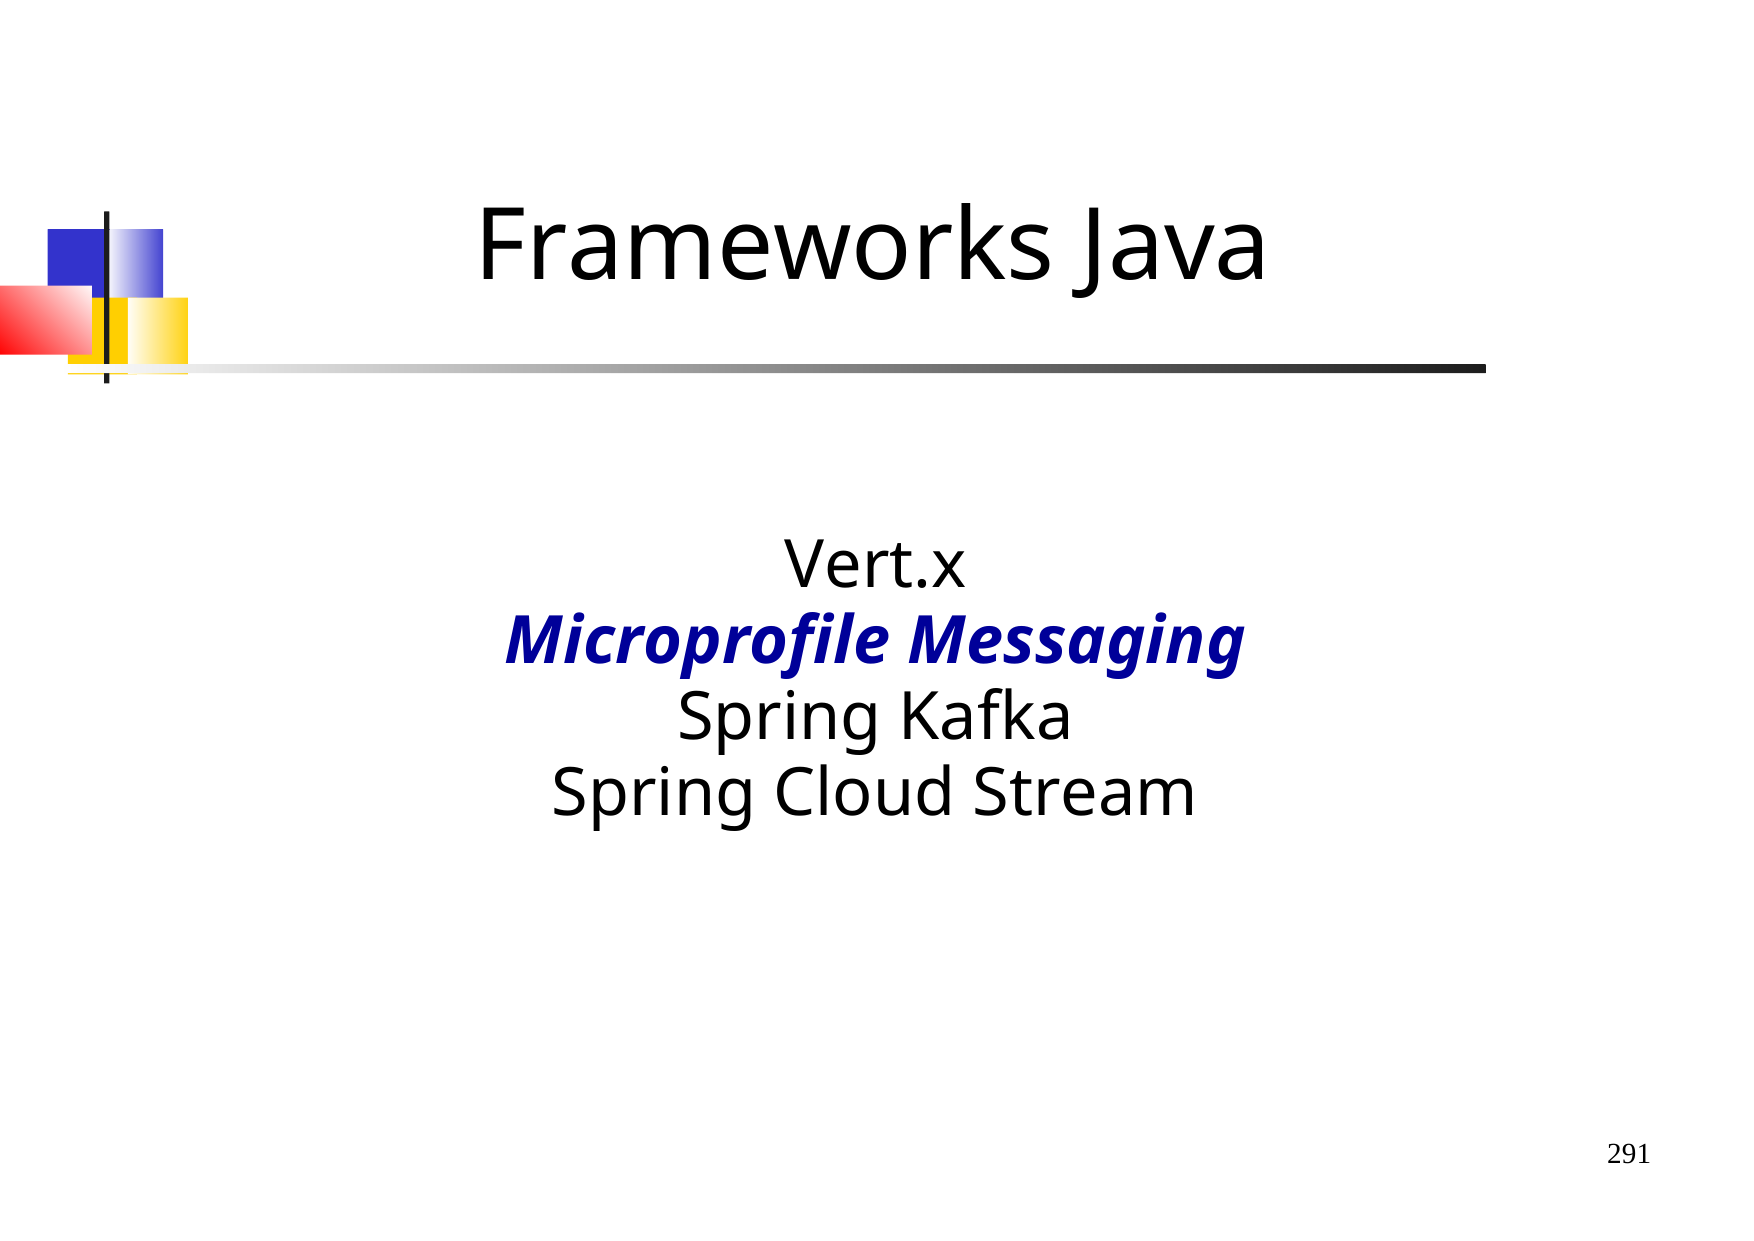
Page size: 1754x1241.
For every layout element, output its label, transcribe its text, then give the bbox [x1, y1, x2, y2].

subtitle Vert.x Microprofile Messaging Spring Kafka Spring Cloud Stream [179, 371, 1567, 1091]
title Frameworks Java [179, 139, 1567, 351]
